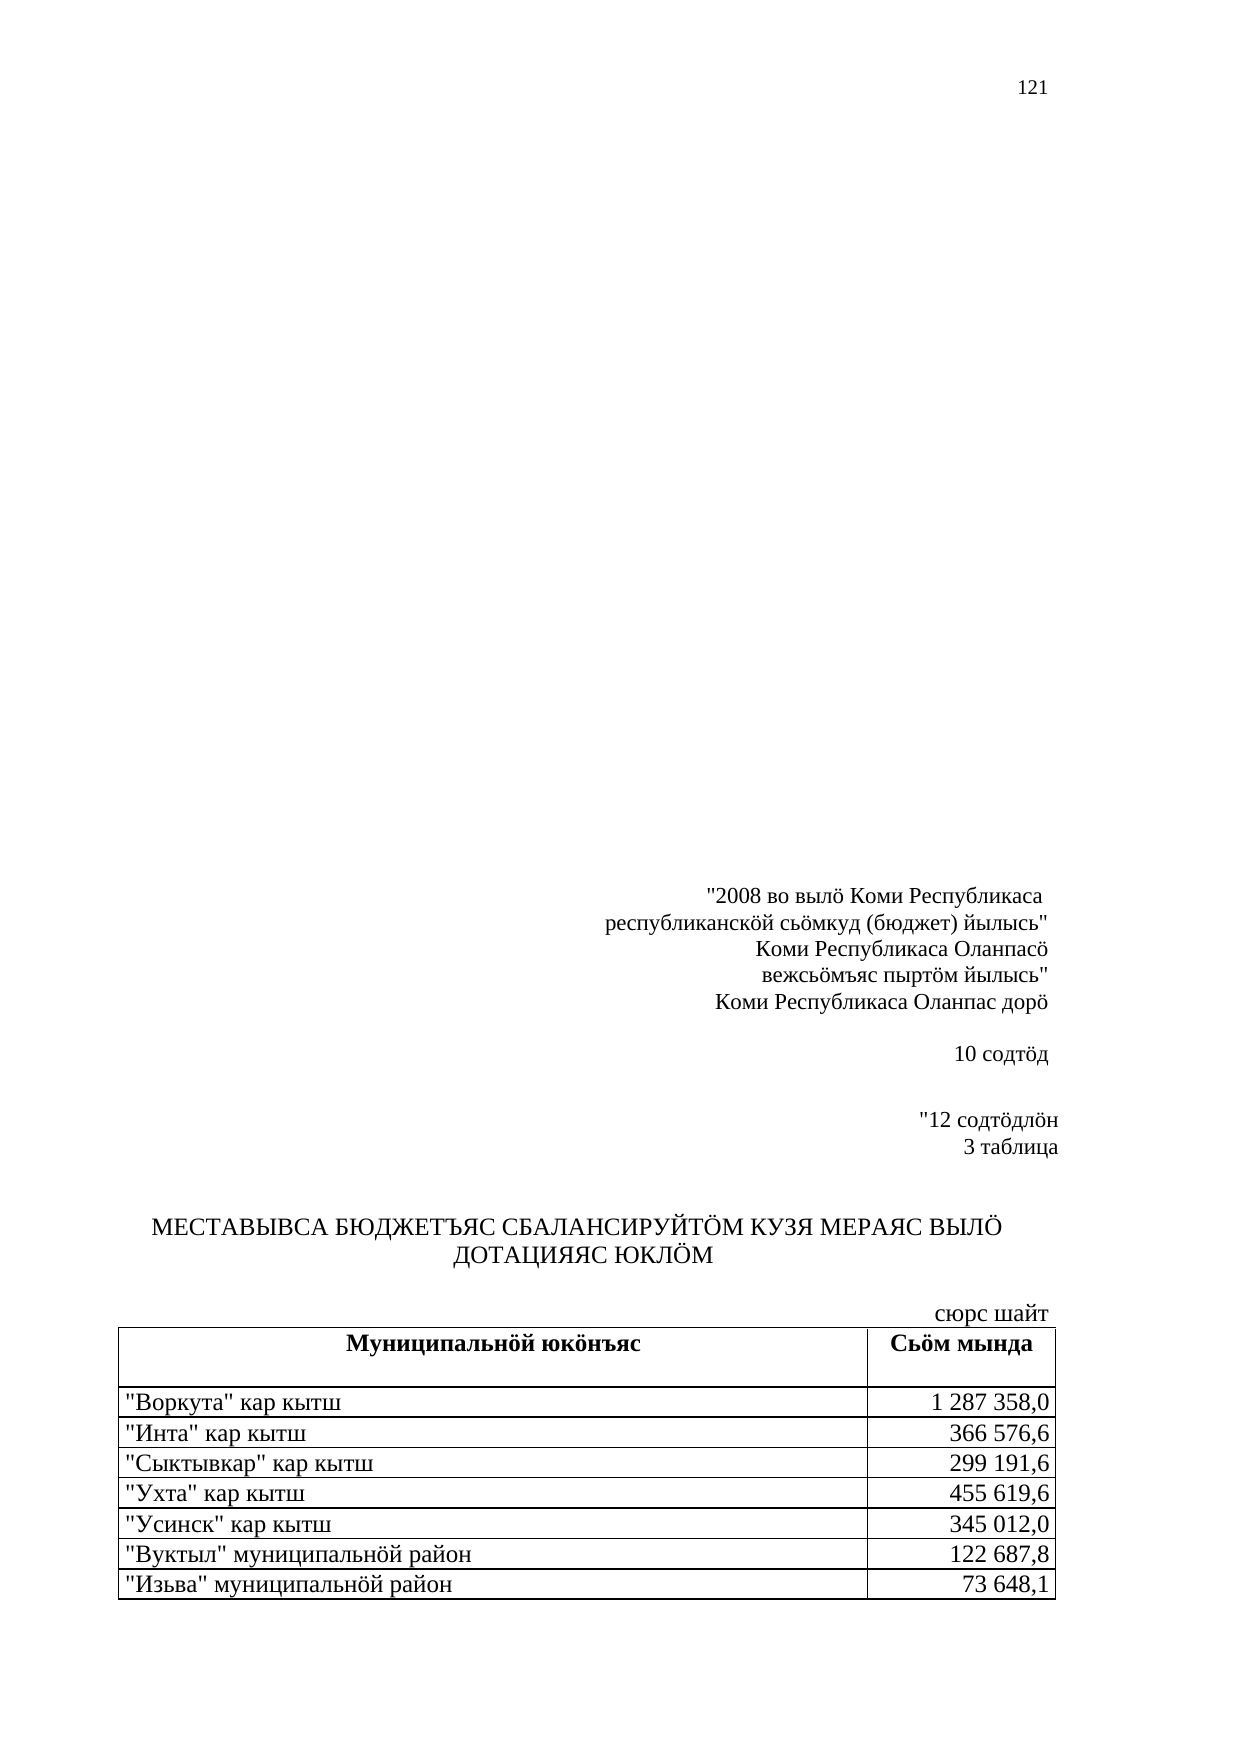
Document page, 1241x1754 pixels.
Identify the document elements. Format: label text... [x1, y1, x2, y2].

table_header [1056, 1327, 1093, 1386]
table_header Сьöм мында [868, 1328, 1055, 1386]
table_cell [1056, 1538, 1093, 1568]
table_cell "Воркута" кар кытш [119, 1388, 867, 1416]
text "12 содтöдлöн [118, 1106, 1058, 1133]
table_cell 299 191,6 [868, 1448, 1055, 1477]
text 3 таблица [118, 1133, 1058, 1159]
table_cell 366 576,6 [868, 1418, 1055, 1447]
table_cell 345 012,0 [868, 1509, 1055, 1537]
table_cell [1056, 1568, 1093, 1598]
text "2008 во вылö Коми Республикаса [118, 882, 1048, 909]
table_cell [1056, 1416, 1093, 1447]
text ДОТАЦИЯЯС ЮКЛÖМ [118, 1241, 1048, 1269]
table_cell 1 287 358,0 [868, 1388, 1055, 1416]
text республиканскöй сьöмкуд (бюджет) йылысь" [118, 909, 1048, 935]
table_header Муниципальнöй юкöнъяс [119, 1328, 867, 1386]
table_cell 122 687,8 [868, 1539, 1055, 1568]
text Коми Республикаса Оланпасö [118, 935, 1048, 961]
table_cell 455 619,6 [868, 1478, 1055, 1507]
table_cell [1056, 1447, 1093, 1477]
table_cell 73 648,1 [868, 1570, 1055, 1598]
text 10 содтöд [118, 1041, 1048, 1067]
text сюрс шайт [118, 1298, 1048, 1327]
table_cell [1056, 1386, 1093, 1416]
text вежсьöмъяс пыртöм йылысь" [118, 961, 1048, 988]
table_cell [1056, 1477, 1093, 1507]
text Коми Республикаса Оланпас дорö [118, 988, 1048, 1014]
table_cell [1056, 1507, 1093, 1537]
text МЕСТАВЫВСА БЮДЖЕТЪЯС СБАЛАНСИРУЙТÖМ КУЗЯ МЕРАЯС ВЫЛÖ [118, 1212, 1048, 1241]
